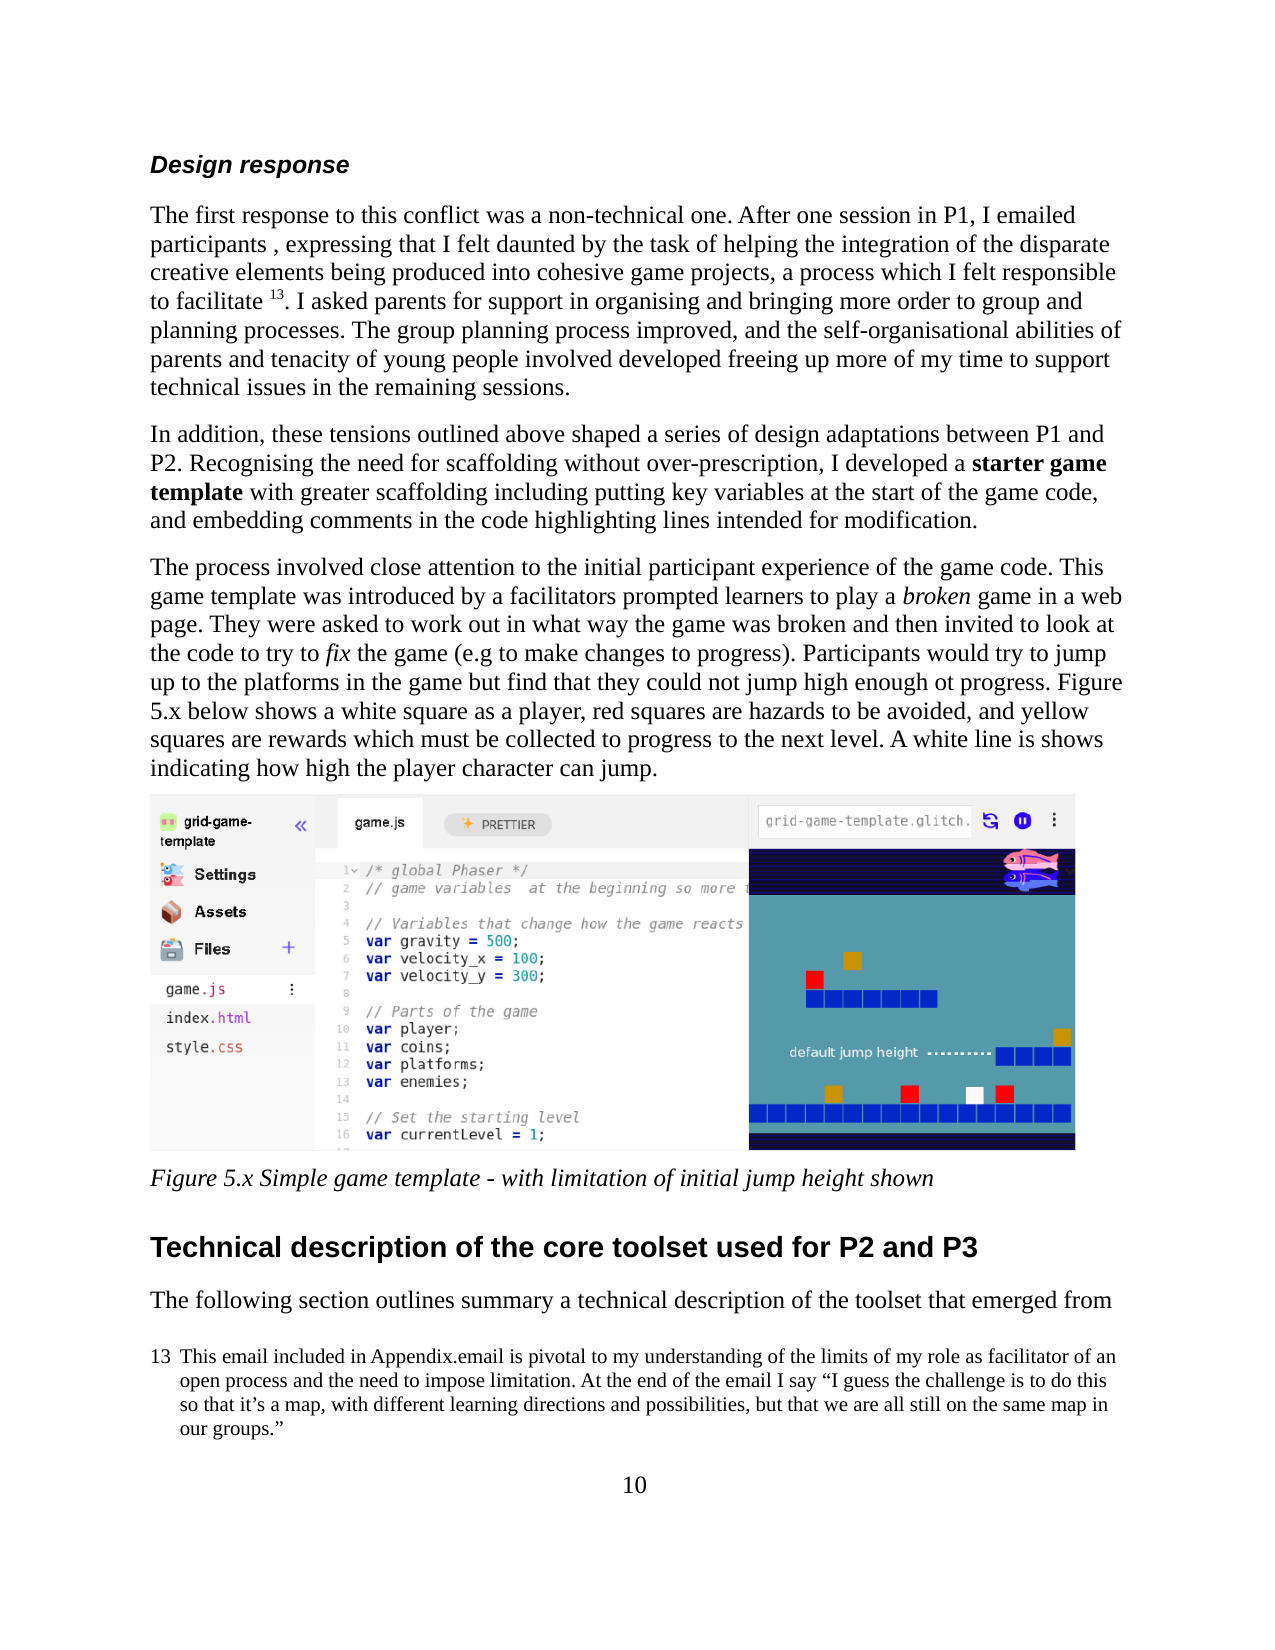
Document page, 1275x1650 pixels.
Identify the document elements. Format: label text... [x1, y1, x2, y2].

subtitle Design response [150, 150, 1125, 178]
text In addition, these tensions outlined above shaped a series of design adaptations between P1 and P2. Recognising the need for scaffolding without over-prescription, I developed a starter game template with greater scaffolding including putting key variables at the start of the game code, and embedding comments in the code highlighting lines intended for modification. [150, 419, 1125, 534]
text The following section outlines summary a technical description of the toolset that emerged from [150, 1285, 1125, 1313]
text The first response to this conflict was a non-technical one. After one session in P1, I emailed participants , expressing that I felt daunted by the task of helping the integration of the disparate creative elements being produced into cohesive game projects, a process which I felt responsible to facilitate . I asked parents for support in organising and bringing more order to group and planning processes. The group planning process improved, and the self-organisational abilities of parents and tenacity of young people involved developed freeing up more of my time to support technical issues in the remaining sessions. [150, 200, 1125, 401]
subtitle Technical description of the core toolset used for P2 and P3 [150, 1230, 1125, 1263]
text Figure 5.x Simple game template - with limitation of initial jump height shown [150, 1163, 1125, 1192]
picture [150, 791, 1077, 1151]
text The process involved close attention to the initial participant experience of the game code. This game template was introduced by a facilitators prompted learners to play a broken game in a web page. They were asked to work out in what way the game was broken and then invited to look at the code to try to fix the game (e.g to make changes to progress). Participants would try to jump up to the platforms in the game but find that they could not jump high enough ot progress. Figure 5.x below shows a white square as a player, red squares are hazards to be avoided, and yellow squares are rewards which must be collected to progress to the next level. A white line is shows indicating how high the player character can jump. [150, 552, 1125, 782]
text This email included in Appendix.email is pivotal to my understanding of the limits of my role as facilitator of an open process and the need to impose limitation. At the end of the email I say “I guess the challenge is to do this so that it’s a map, with different learning directions and possibilities, but that we are all still on the same map in our groups.” [150, 1344, 1125, 1440]
